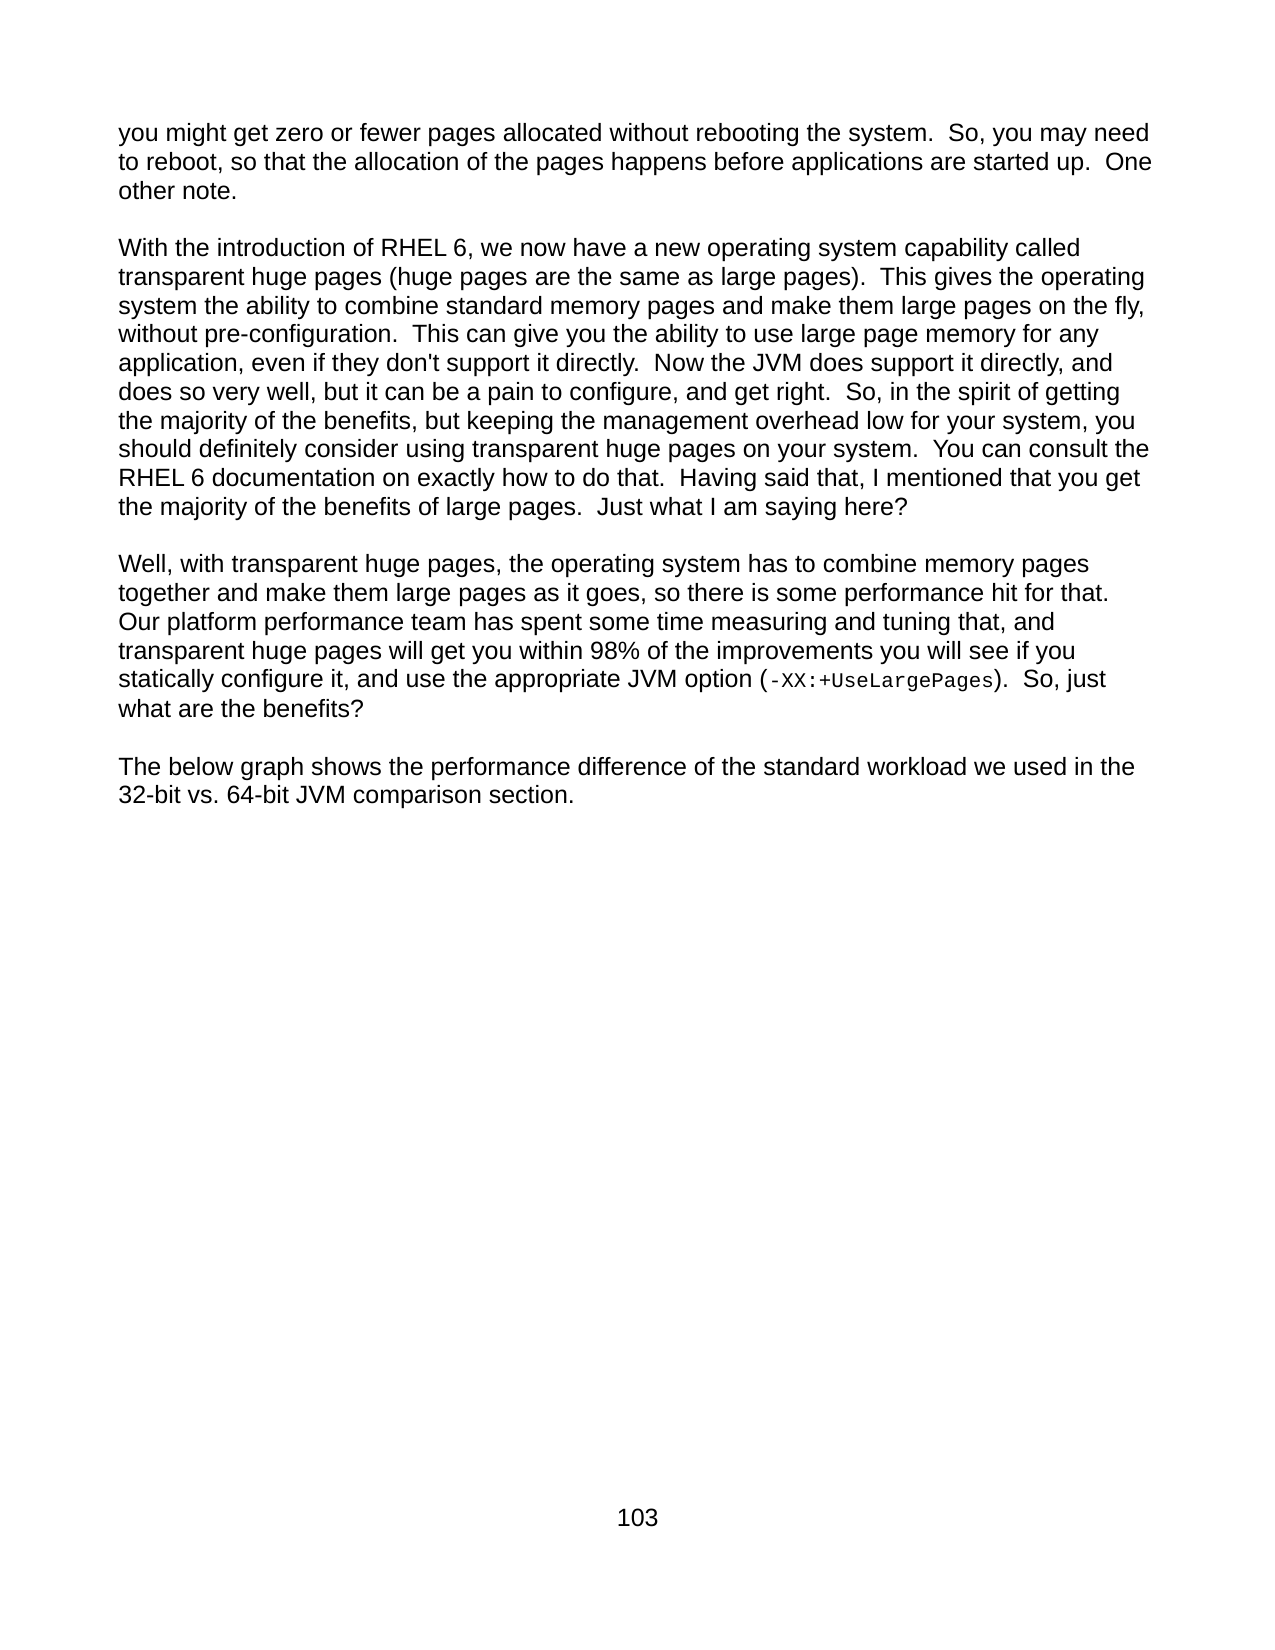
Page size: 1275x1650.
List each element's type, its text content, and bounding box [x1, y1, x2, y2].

text The below graph shows the performance difference of the standard workload we used in the 32-bit vs. 64-bit JVM comparison section. [118, 752, 1157, 809]
text With the introduction of RHEL 6, we now have a new operating system capability called transparent huge pages (huge pages are the same as large pages). This gives the operating system the ability to combine standard memory pages and make them large pages on the fly, without pre-configuration. This can give you the ability to use large page memory for any application, even if they don't support it directly. Now the JVM does support it directly, and does so very well, but it can be a pain to configure, and get right. So, in the spirit of getting the majority of the benefits, but keeping the management overhead low for your system, you should definitely consider using transparent huge pages on your system. You can consult the RHEL 6 documentation on exactly how to do that. Having said that, I mentioned that you get the majority of the benefits of large pages. Just what I am saying here? [118, 233, 1157, 521]
text you might get zero or fewer pages allocated without rebooting the system. So, you may need to reboot, so that the allocation of the pages happens before applications are started up. One other note. [118, 118, 1157, 204]
text Well, with transparent huge pages, the operating system has to combine memory pages together and make them large pages as it goes, so there is some performance hit for that. Our platform performance team has spent some time measuring and tuning that, and transparent huge pages will get you within 98% of the improvements you will see if you statically configure it, and use the appropriate JVM option (-XX:+UseLargePages). So, just what are the benefits? [118, 549, 1157, 723]
